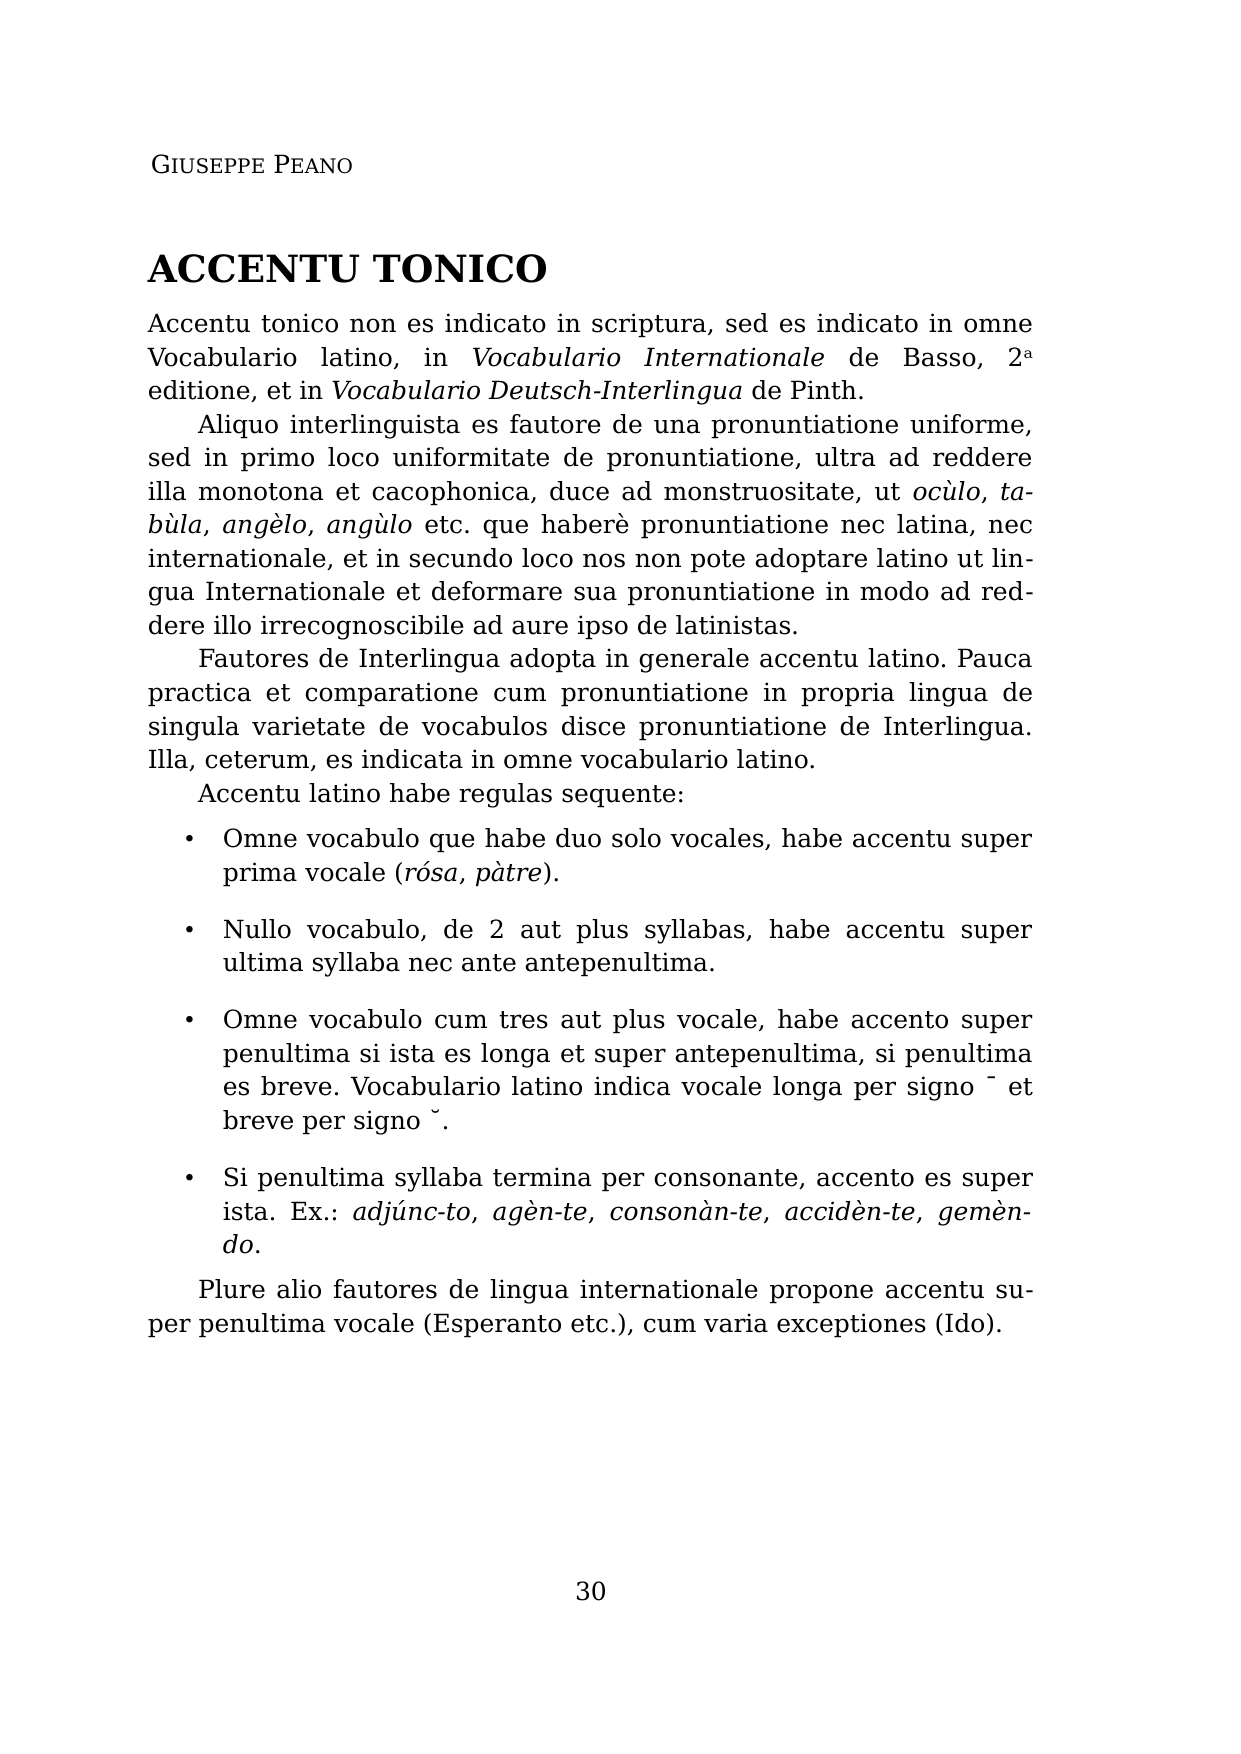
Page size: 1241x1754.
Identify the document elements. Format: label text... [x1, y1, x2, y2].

list Omne vocabulo cum tres aut plus vocale, habe accento super penultima si ista es longa et super antepenultima, si penultima es breve. Vocabu­lario latino indica vocale longa per signo ¯ et breve per signo ˘. [185, 1005, 1033, 1135]
list Nullo vocabulo, de 2 aut plus syllabas, habe accentu super ultim­a syl­laba nec ante antepenultima. [185, 915, 1033, 977]
text Aliquo interlinguista es fautore de una pronuntiatione uniforme, sed in primo loco uniformitate de pronuntiatione, ultra ad reddere illa monotona et caco­phonica, duce ad monstruositate, ut ocùlo, ta­bùla, angèlo, angùlo etc. que ha­berè pronuntiatione nec latina, nec internationale, et in secundo loco nos non pote adoptare latino ut lin­gua Internationale et deformare sua pronuntiatione in modo ad red­dere illo irrecognoscibile ad aure ipso de latinistas. [148, 410, 1033, 640]
list Omne vocabulo que habe duo solo vocales, habe accentu super prima vocale (rósa, pàtre). [185, 824, 1033, 887]
text Accentu tonico non es indicato in scriptura, sed es indicato in omne Vocabula­rio latino, in Vocabulario Internationale de Basso, 2ᵃ editione, et in Vocabula­rio Deutsch-Interlingua de Pinth. [148, 309, 1033, 406]
text Accentu latino habe regulas sequente: [148, 779, 1033, 808]
subtitle ACCENTU TONICO [148, 247, 1033, 292]
text Fautores de Interlingua adopta in generale accentu latino. Pauca practica et comparatione cum pronuntiatione in propria lingua de singula varietate de vo­cabulos disce pronuntiatione de Interlingua. Illa, ceterum, es indicata in omne vocabulario latino. [148, 645, 1033, 774]
list Si penultima syllaba termina per consonante, accento es super ista. Ex.: adjúnc-to, agèn-te, consonàn-te, accidèn-te, gemèn-do. [185, 1163, 1033, 1259]
text Plure alio fautores de lingua internationale propone accentu su­per penultima vocale (Esperanto etc.), cum varia exceptiones (Ido). [148, 1276, 1033, 1338]
